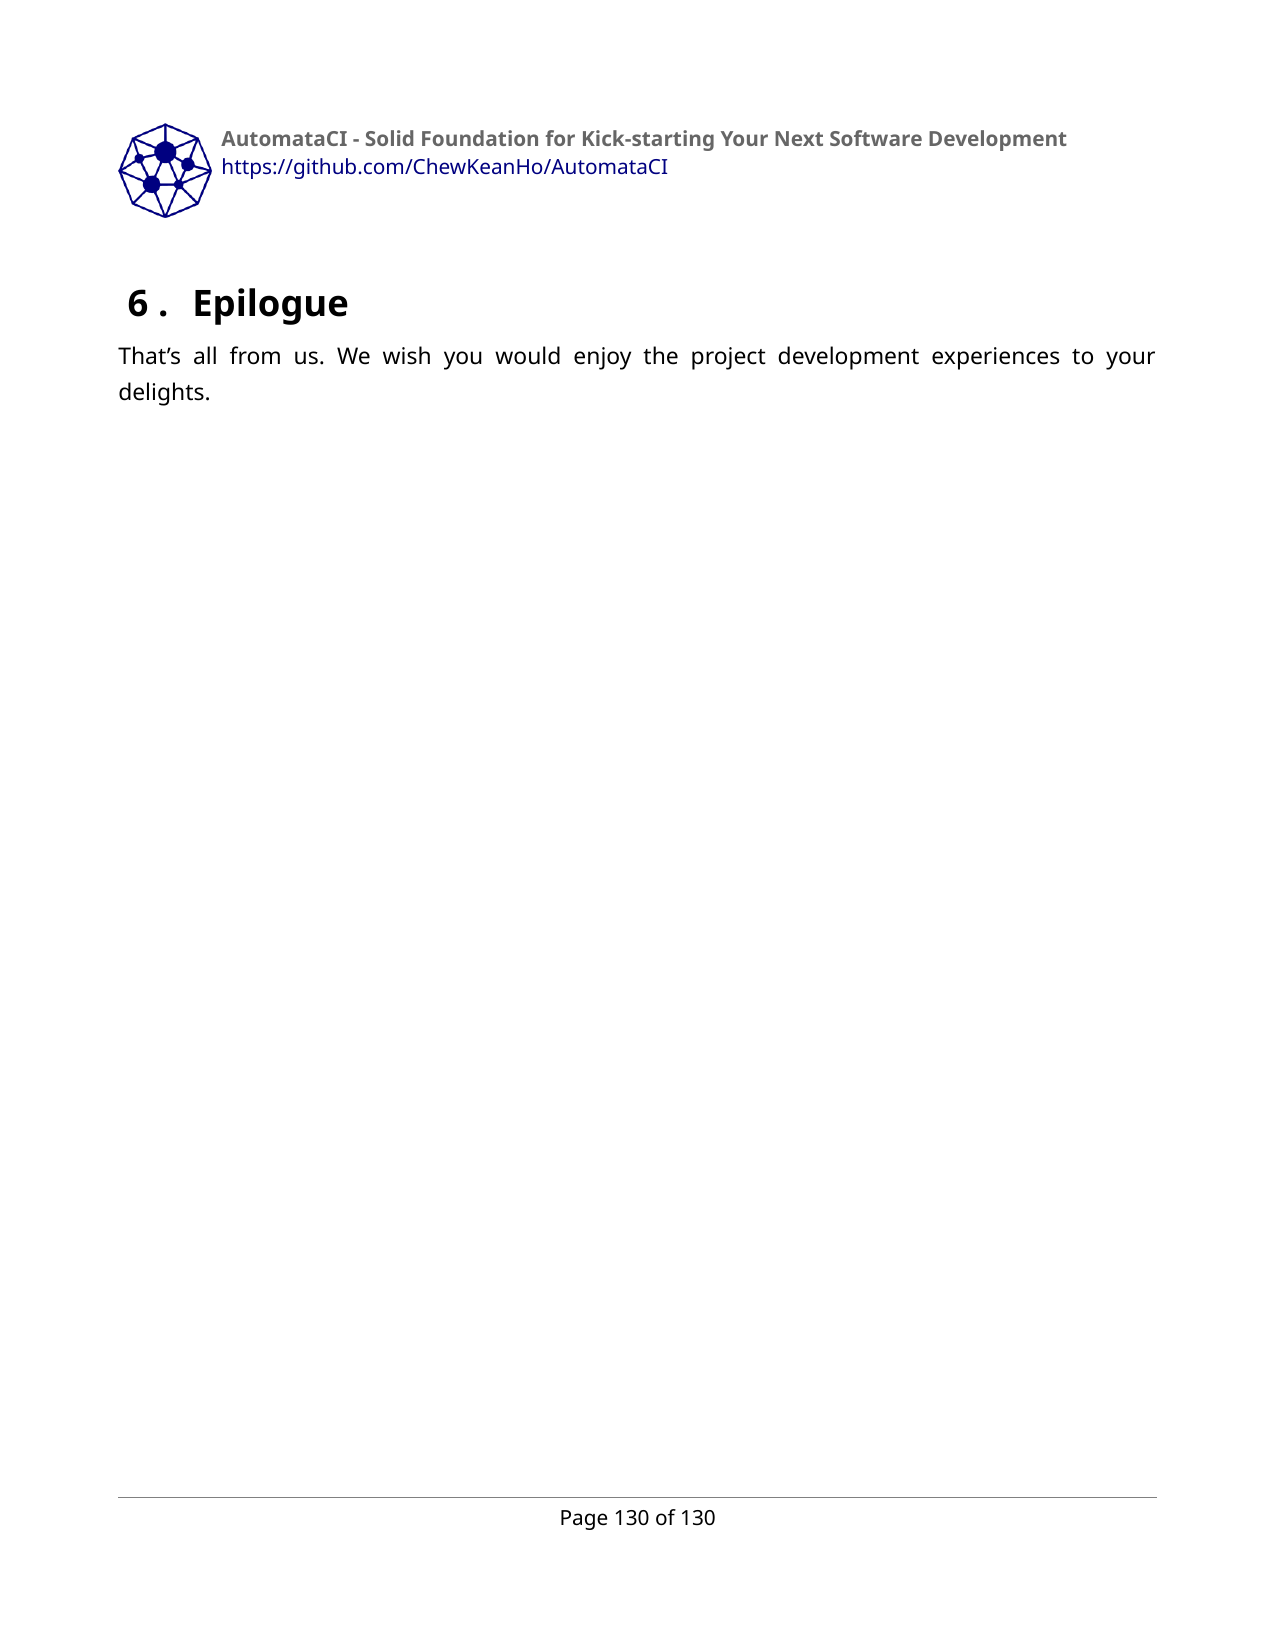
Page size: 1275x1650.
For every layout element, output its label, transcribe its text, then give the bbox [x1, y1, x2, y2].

subtitle Epilogue [118, 278, 1157, 327]
picture [118, 123, 212, 218]
text That’s all from us. We wish you would enjoy the project development experiences to your delights. [118, 340, 1157, 407]
